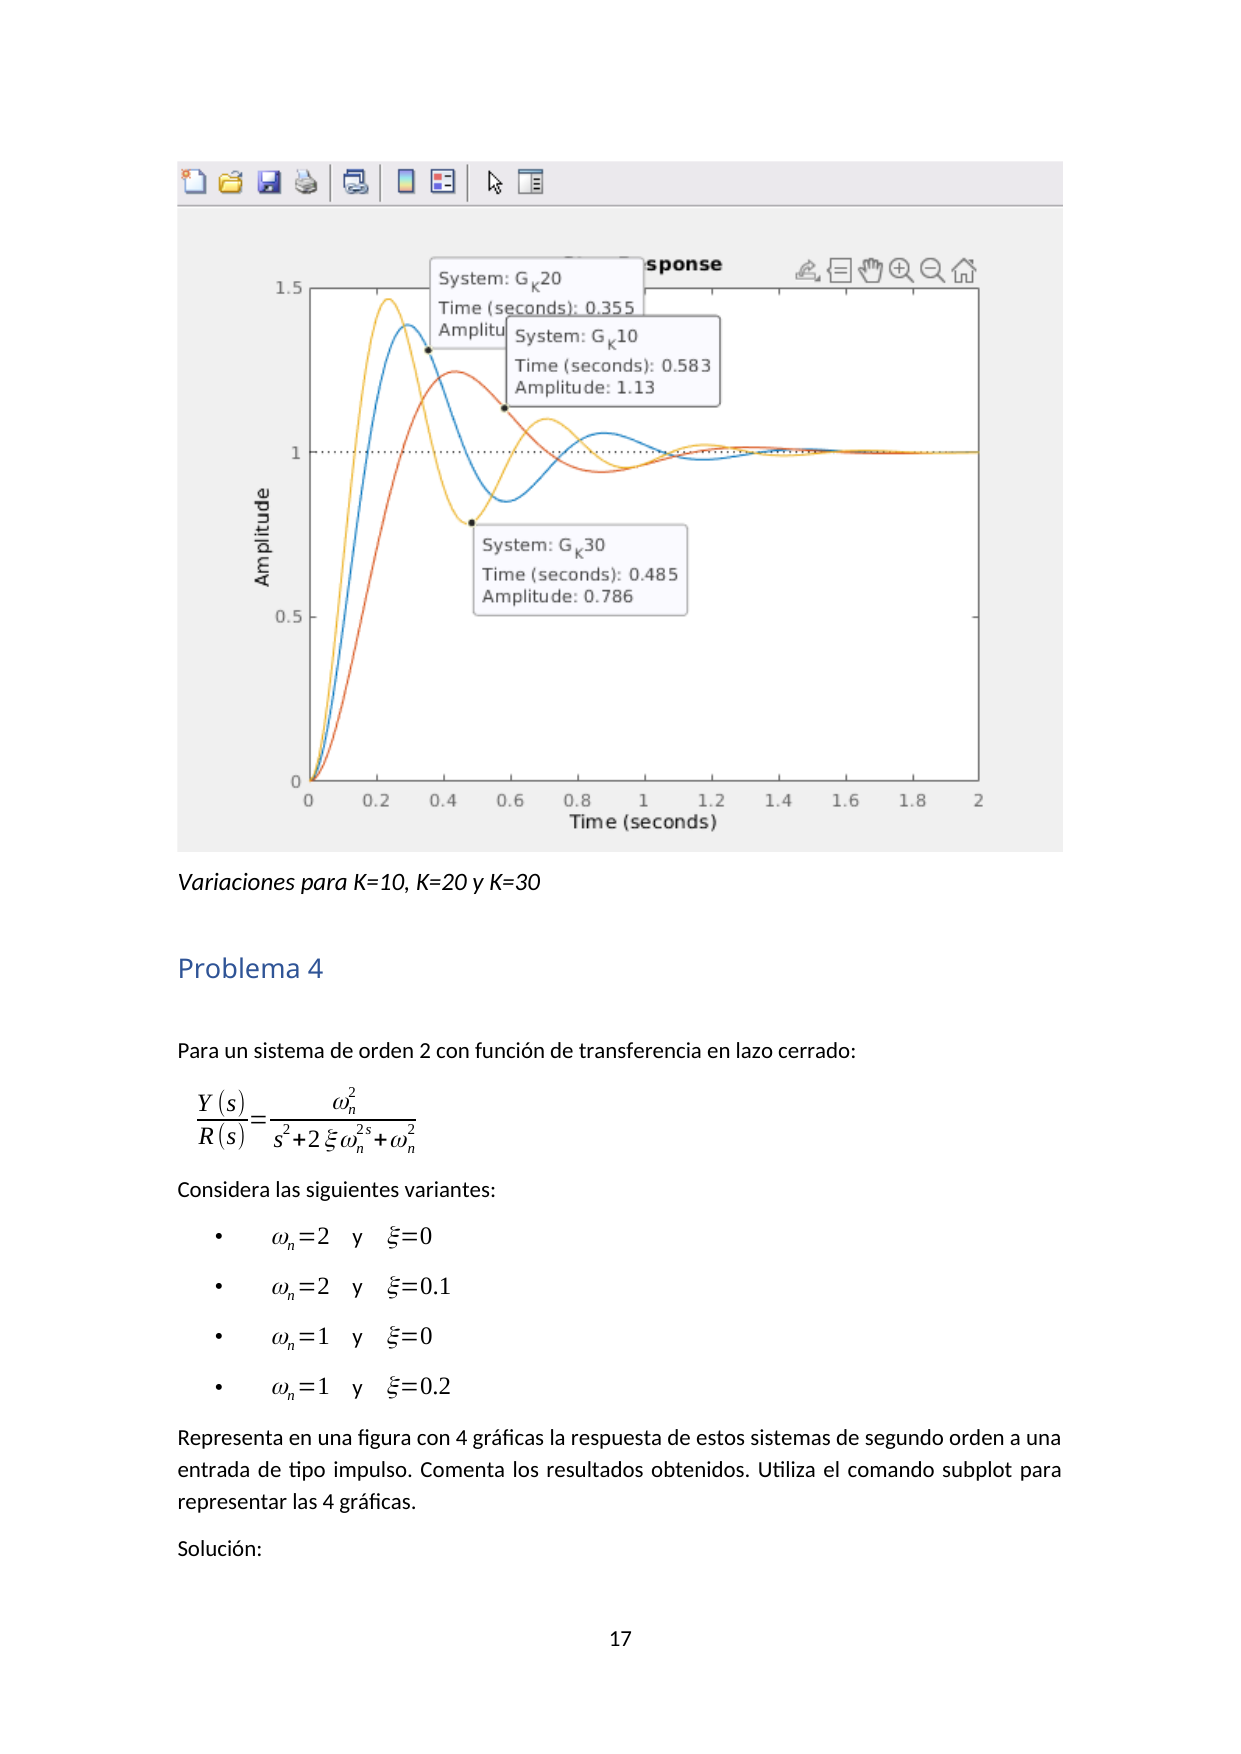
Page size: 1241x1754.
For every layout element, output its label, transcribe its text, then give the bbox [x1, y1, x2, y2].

text Para un sistema de orden 2 con función de transferencia en lazo cerrado: [177, 1037, 1063, 1064]
subtitle Problema 4 [177, 950, 1063, 987]
list y [215, 1272, 1063, 1304]
text Representa en una figura con 4 gráficas la respuesta de estos sistemas de segundo orden a una entrada de tipo impulso. Comenta los resultados obtenidos. Utiliza el comando subplot para representar las 4 gráficas. [177, 1423, 1063, 1515]
text Considera las siguientes variantes: [177, 1176, 1063, 1203]
text Solución: [177, 1534, 1063, 1562]
list y [215, 1373, 1063, 1404]
picture [177, 160, 1063, 852]
text Variaciones para K=10, K=20 y K=30 [177, 852, 1063, 897]
list y [215, 1222, 1063, 1254]
list y [215, 1322, 1063, 1354]
